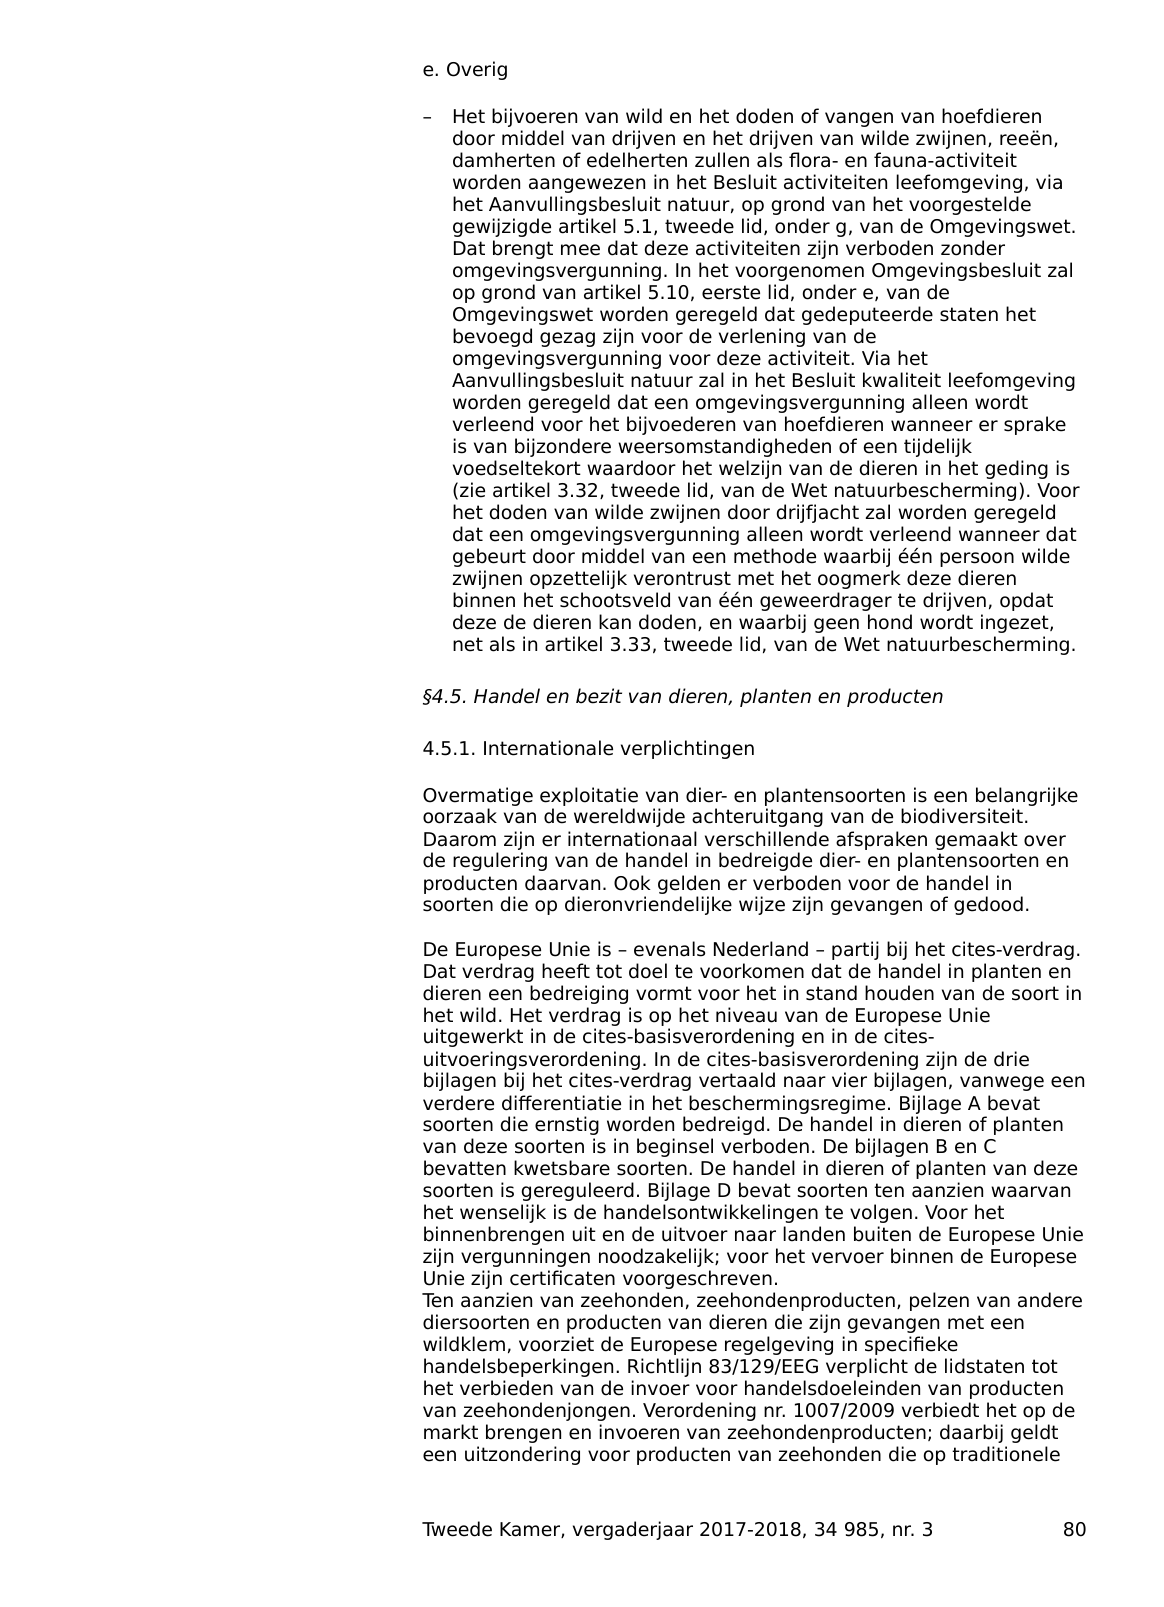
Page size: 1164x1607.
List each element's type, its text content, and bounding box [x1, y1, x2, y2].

text Ten aanzien van zeehonden, zeehondenproducten, pelzen van andere diersoorten en producten van dieren die zijn gevangen met een wildklem, voorziet de Europese regelgeving in specifieke handelsbeperkingen. Richtlijn 83/129/EEG verplicht de lidstaten tot het verbieden van de invoer voor handelsdoeleinden van producten van zeehondenjongen. Verordening nr. 1007/2009 verbiedt het op de markt brengen en invoeren van zeehondenproducten; daarbij geldt een uitzondering voor producten van zeehonden die op traditionele [422, 1290, 1087, 1466]
text Overmatige exploitatie van dier- en plantensoorten is een belangrijke oorzaak van de wereldwijde achteruitgang van de biodiversiteit. Daarom zijn er internationaal verschillende afspraken gemaakt over de regulering van de handel in bedreigde dier- en plantensoorten en producten daarvan. Ook gelden er verboden voor de handel in soorten die op dieronvriendelijke wijze zijn gevangen of gedood. [422, 784, 1087, 916]
text De Europese Unie is – evenals Nederland – partij bij het cites-verdrag. Dat verdrag heeft tot doel te voorkomen dat de handel in planten en dieren een bedreiging vormt voor het in stand houden van de soort in het wild. Het verdrag is op het niveau van de Europese Unie uitgewerkt in de cites-basisverordening en in de cites-uitvoeringsverordening. In de cites-basisverordening zijn de drie bijlagen bij het cites-verdrag vertaald naar vier bijlagen, vanwege een verdere differentiatie in het beschermingsregime. Bijlage A bevat soorten die ernstig worden bedreigd. De handel in dieren of planten van deze soorten is in beginsel verboden. De bijlagen B en C bevatten kwetsbare soorten. De handel in dieren of planten van deze soorten is gereguleerd. Bijlage D bevat soorten ten aanzien waarvan het wenselijk is de handelsontwikkelingen te volgen. Voor het binnenbrengen uit en de uitvoer naar landen buiten de Europese Unie zijn vergunningen noodzakelijk; voor het vervoer binnen de Europese Unie zijn certificaten voorgeschreven. [422, 938, 1087, 1290]
subtitle e. Overig [422, 59, 1087, 81]
subtitle §4.5. Handel en bezit van dieren, planten en producten [422, 686, 1087, 707]
text – Het bijvoeren van wild en het doden of vangen van hoefdieren door middel van drijven en het drijven van wilde zwijnen, reeën, damherten of edelherten zullen als flora- en fauna-activiteit worden aangewezen in het Besluit activiteiten leefomgeving, via het Aanvullingsbesluit natuur, op grond van het voorgestelde gewijzigde artikel 5.1, tweede lid, onder g, van de Omgevingswet. Dat brengt mee dat deze activiteiten zijn verboden zonder omgevingsvergunning. In het voorgenomen Omgevingsbesluit zal op grond van artikel 5.10, eerste lid, onder e, van de Omgevingswet worden geregeld dat gedeputeerde staten het bevoegd gezag zijn voor de verlening van de omgevingsvergunning voor deze activiteit. Via het Aanvullingsbesluit natuur zal in het Besluit kwaliteit leefomgeving worden geregeld dat een omgevingsvergunning alleen wordt verleend voor het bijvoederen van hoefdieren wanneer er sprake is van bijzondere weersomstandigheden of een tijdelijk voedseltekort waardoor het welzijn van de dieren in het geding is (zie artikel 3.32, tweede lid, van de Wet natuurbescherming). Voor het doden van wilde zwijnen door drijfjacht zal worden geregeld dat een omgevingsvergunning alleen wordt verleend wanneer dat gebeurt door middel van een methode waarbij één persoon wilde zwijnen opzettelijk verontrust met het oogmerk deze dieren binnen het schootsveld van één geweerdrager te drijven, opdat deze de dieren kan doden, en waarbij geen hond wordt ingezet, net als in artikel 3.33, tweede lid, van de Wet natuurbescherming. [422, 106, 1087, 656]
subtitle 4.5.1. Internationale verplichtingen [422, 737, 1087, 759]
